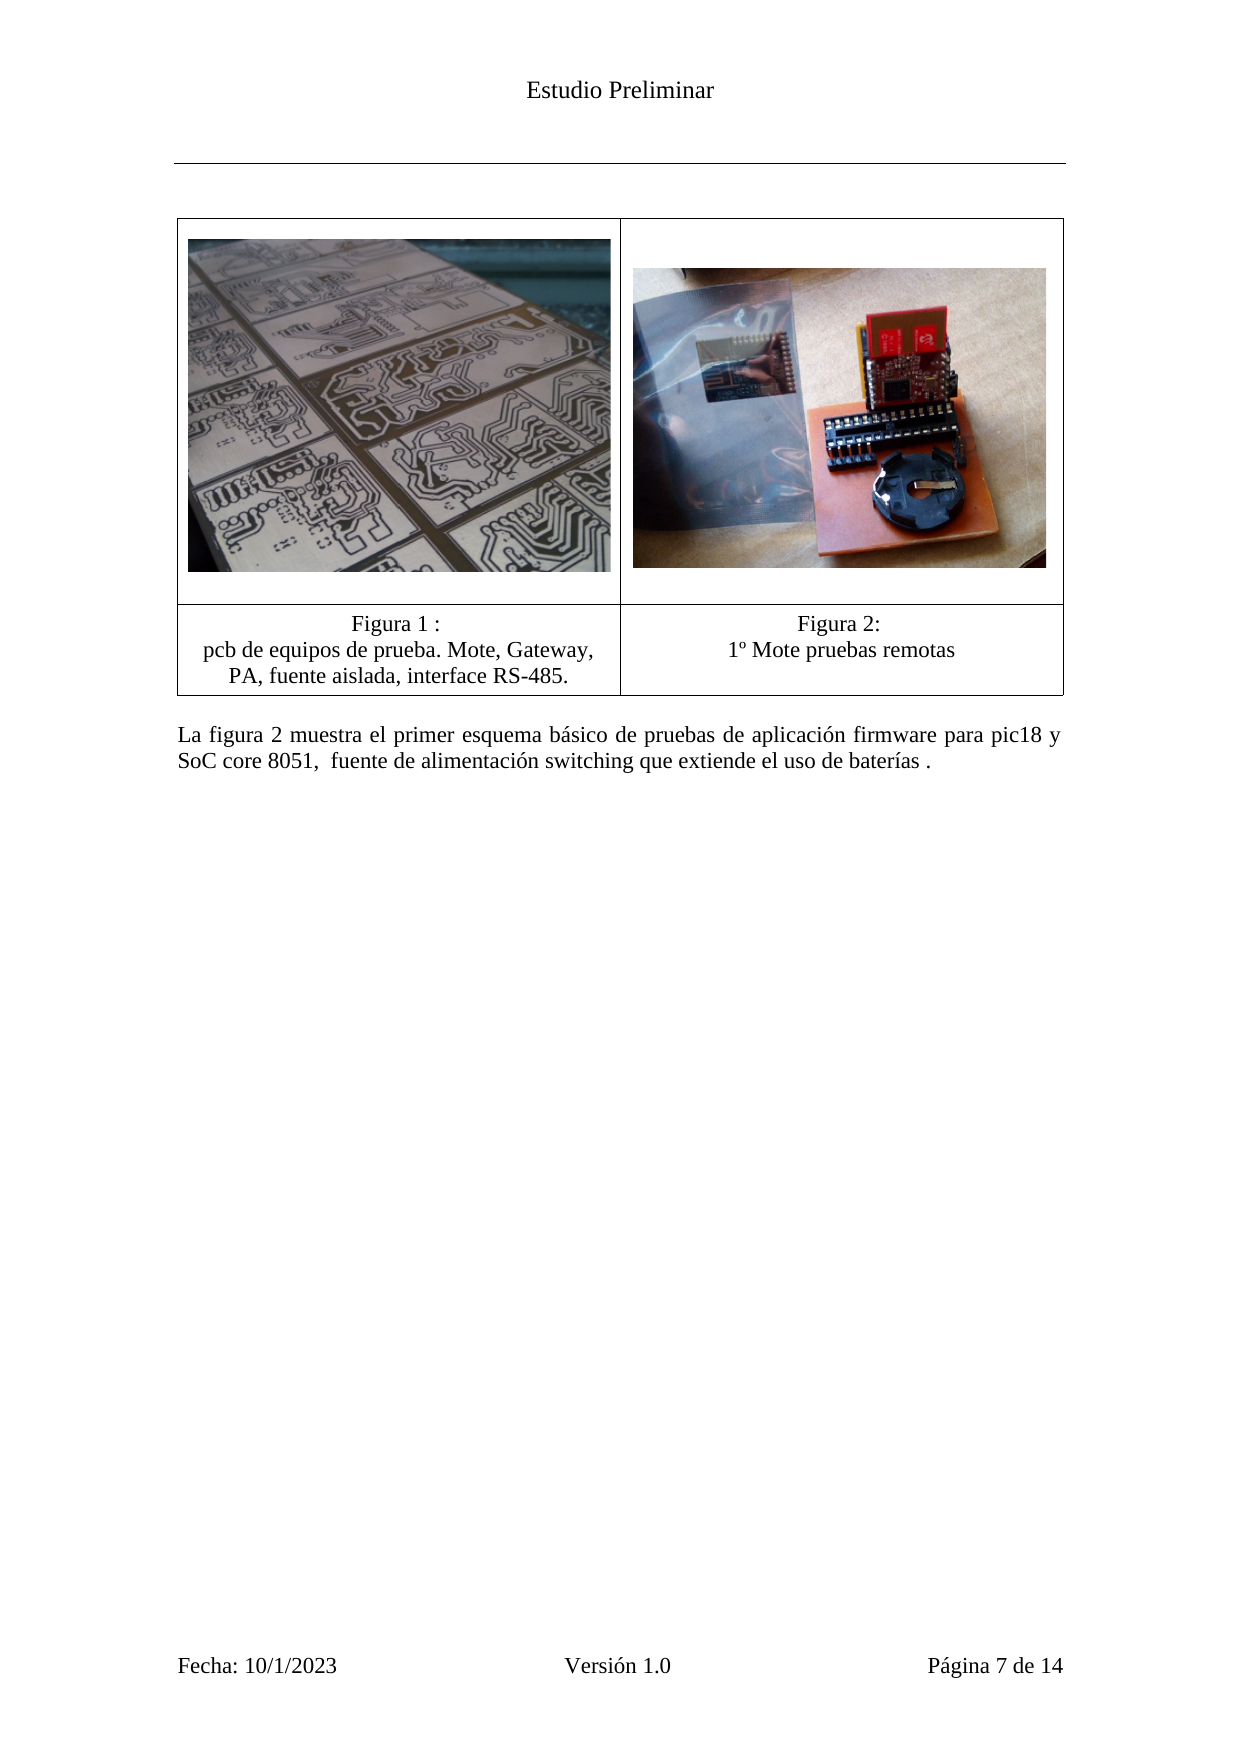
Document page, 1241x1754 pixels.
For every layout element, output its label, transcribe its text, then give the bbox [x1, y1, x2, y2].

text La figura 2 muestra el primer esquema básico de pruebas de aplicación firmware para pic18 y SoC core 8051, fuente de alimentación switching que extiende el uso de baterías . [177, 721, 1063, 774]
table_header [178, 219, 620, 604]
table_header [621, 568, 1063, 604]
table_cell Figura 2: 1º Mote pruebas remotas [621, 605, 1063, 694]
table_header [621, 219, 1063, 567]
table_cell Figura 1 : pcb de equipos de prueba. Mote, Gateway, PA, fuente aislada, interface RS-485. [178, 605, 620, 694]
picture [188, 239, 611, 572]
picture [633, 268, 1047, 568]
